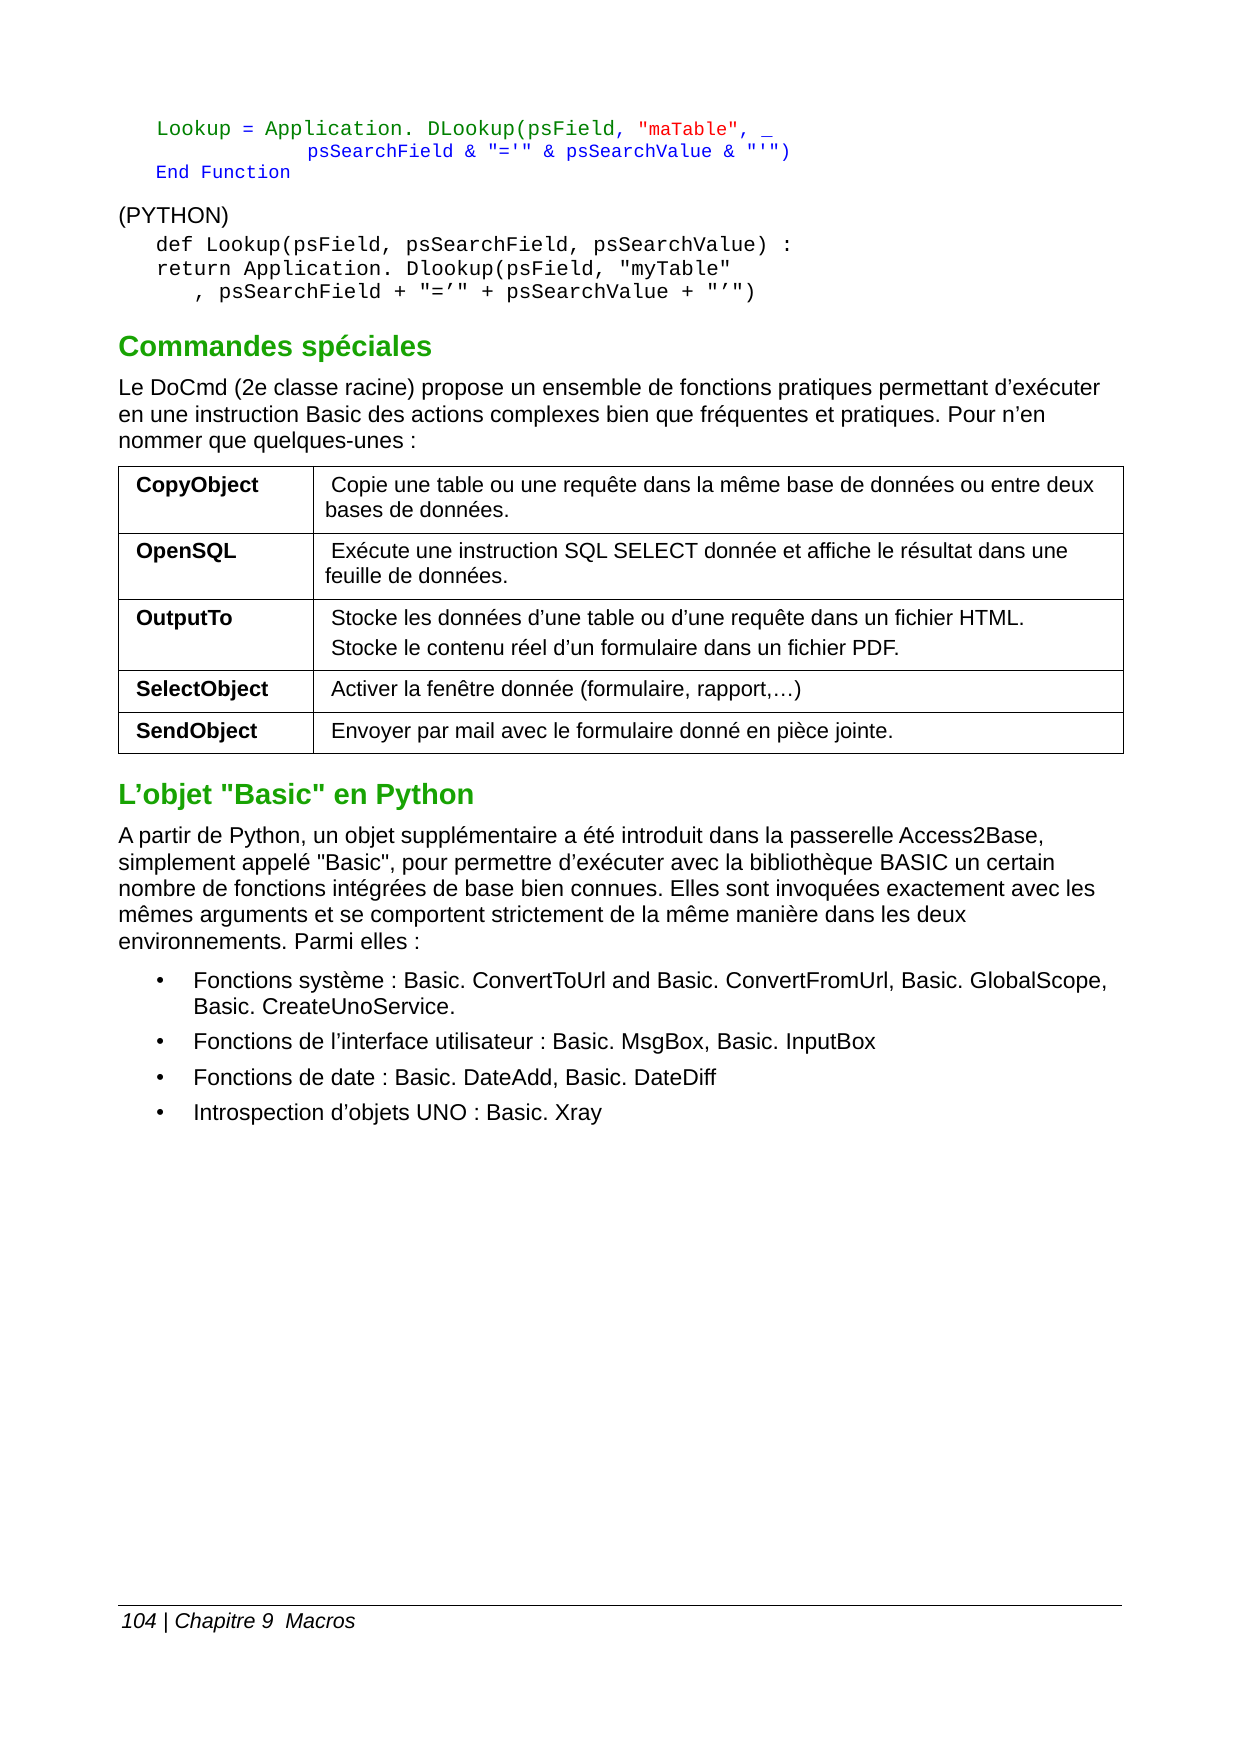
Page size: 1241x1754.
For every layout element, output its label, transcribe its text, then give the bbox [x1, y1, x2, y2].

table_cell Activer la fenêtre donnée (formulaire, rapport,…) [314, 671, 1123, 712]
text psSearchField & "='" & psSearchValue & "'") [156, 142, 1122, 163]
text End Function [156, 163, 1122, 184]
table_cell Envoyer par mail avec le formulaire donné en pièce jointe. [314, 713, 1123, 753]
table_cell SendObject [119, 713, 313, 753]
text (PYTHON) [118, 202, 1122, 228]
text Le DoCmd (2e classe racine) propose un ensemble de fonctions pratiques permettant d’exécuter en une instruction Basic des actions complexes bien que fréquentes et pratiques. Pour n’en nommer que quelques-unes : [118, 374, 1122, 453]
list Fonctions de l’interface utilisateur : Basic. MsgBox, Basic. InputBox [156, 1028, 1122, 1054]
list Introspection d’objets UNO : Basic. Xray [156, 1099, 1122, 1125]
list Fonctions de date : Basic. DateAdd, Basic. DateDiff [156, 1063, 1122, 1090]
text def Lookup(psField, psSearchField, psSearchValue) : [156, 234, 1122, 258]
text A partir de Python, un objet supplémentaire a été introduit dans la passerelle Access2Base, simplement appelé "Basic", pour permettre d’exécuter avec la bibliothèque BASIC un certain nombre de fonctions intégrées de base bien connues. Elles sont invoquées exactement avec les mêmes arguments et se comportent strictement de la même manière dans les deux environnements. Parmi elles : [118, 822, 1122, 954]
table_cell SelectObject [119, 671, 313, 712]
table_cell OpenSQL [119, 534, 313, 599]
subtitle L’objet "Basic" en Python [118, 777, 1122, 811]
subtitle Commandes spéciales [118, 329, 1122, 362]
text return Application. Dlookup(psField, "myTable" [156, 258, 1122, 282]
text Lookup = Application. DLookup(psField, "maTable", _ [156, 118, 1122, 142]
table_header Copie une table ou une requête dans la même base de données ou entre deux bases de données. [314, 467, 1123, 532]
text , psSearchField + "=’" + psSearchValue + "’") [156, 282, 1122, 305]
table_header CopyObject [119, 467, 313, 532]
list Fonctions système : Basic. ConvertToUrl and Basic. ConvertFromUrl, Basic. GlobalScope, Basic. CreateUnoService. [156, 967, 1122, 1019]
table_cell Stocke les données d’une table ou d’une requête dans un fichier HTML. Stocke le contenu réel d’un formulaire dans un fichier PDF. [314, 600, 1123, 670]
table_cell OutputTo [119, 600, 313, 670]
table_cell Exécute une instruction SQL SELECT donnée et affiche le résultat dans une feuille de données. [314, 534, 1123, 599]
